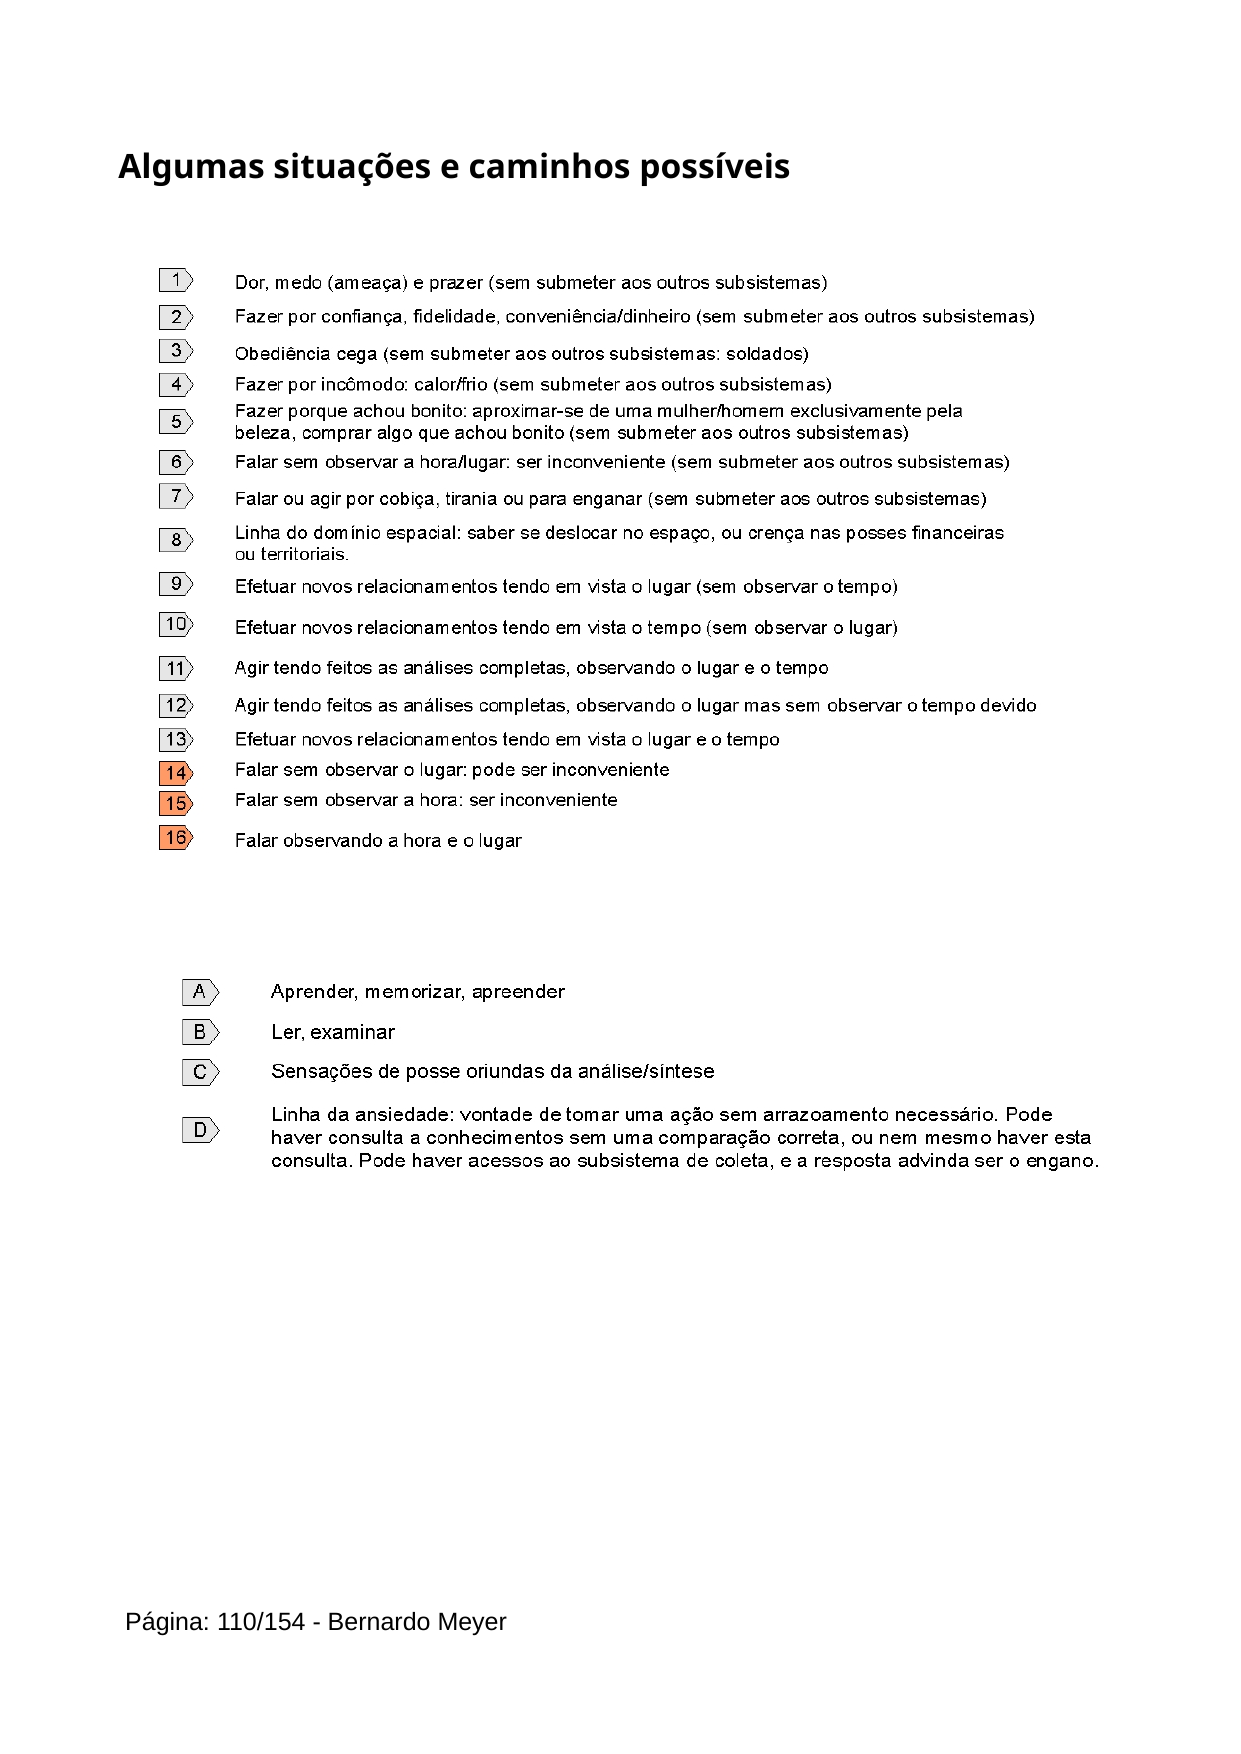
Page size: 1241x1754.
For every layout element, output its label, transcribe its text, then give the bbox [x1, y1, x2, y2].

picture [118, 968, 1122, 1186]
subtitle Algumas situações e caminhos possíveis [118, 143, 1122, 189]
picture [118, 230, 1122, 940]
